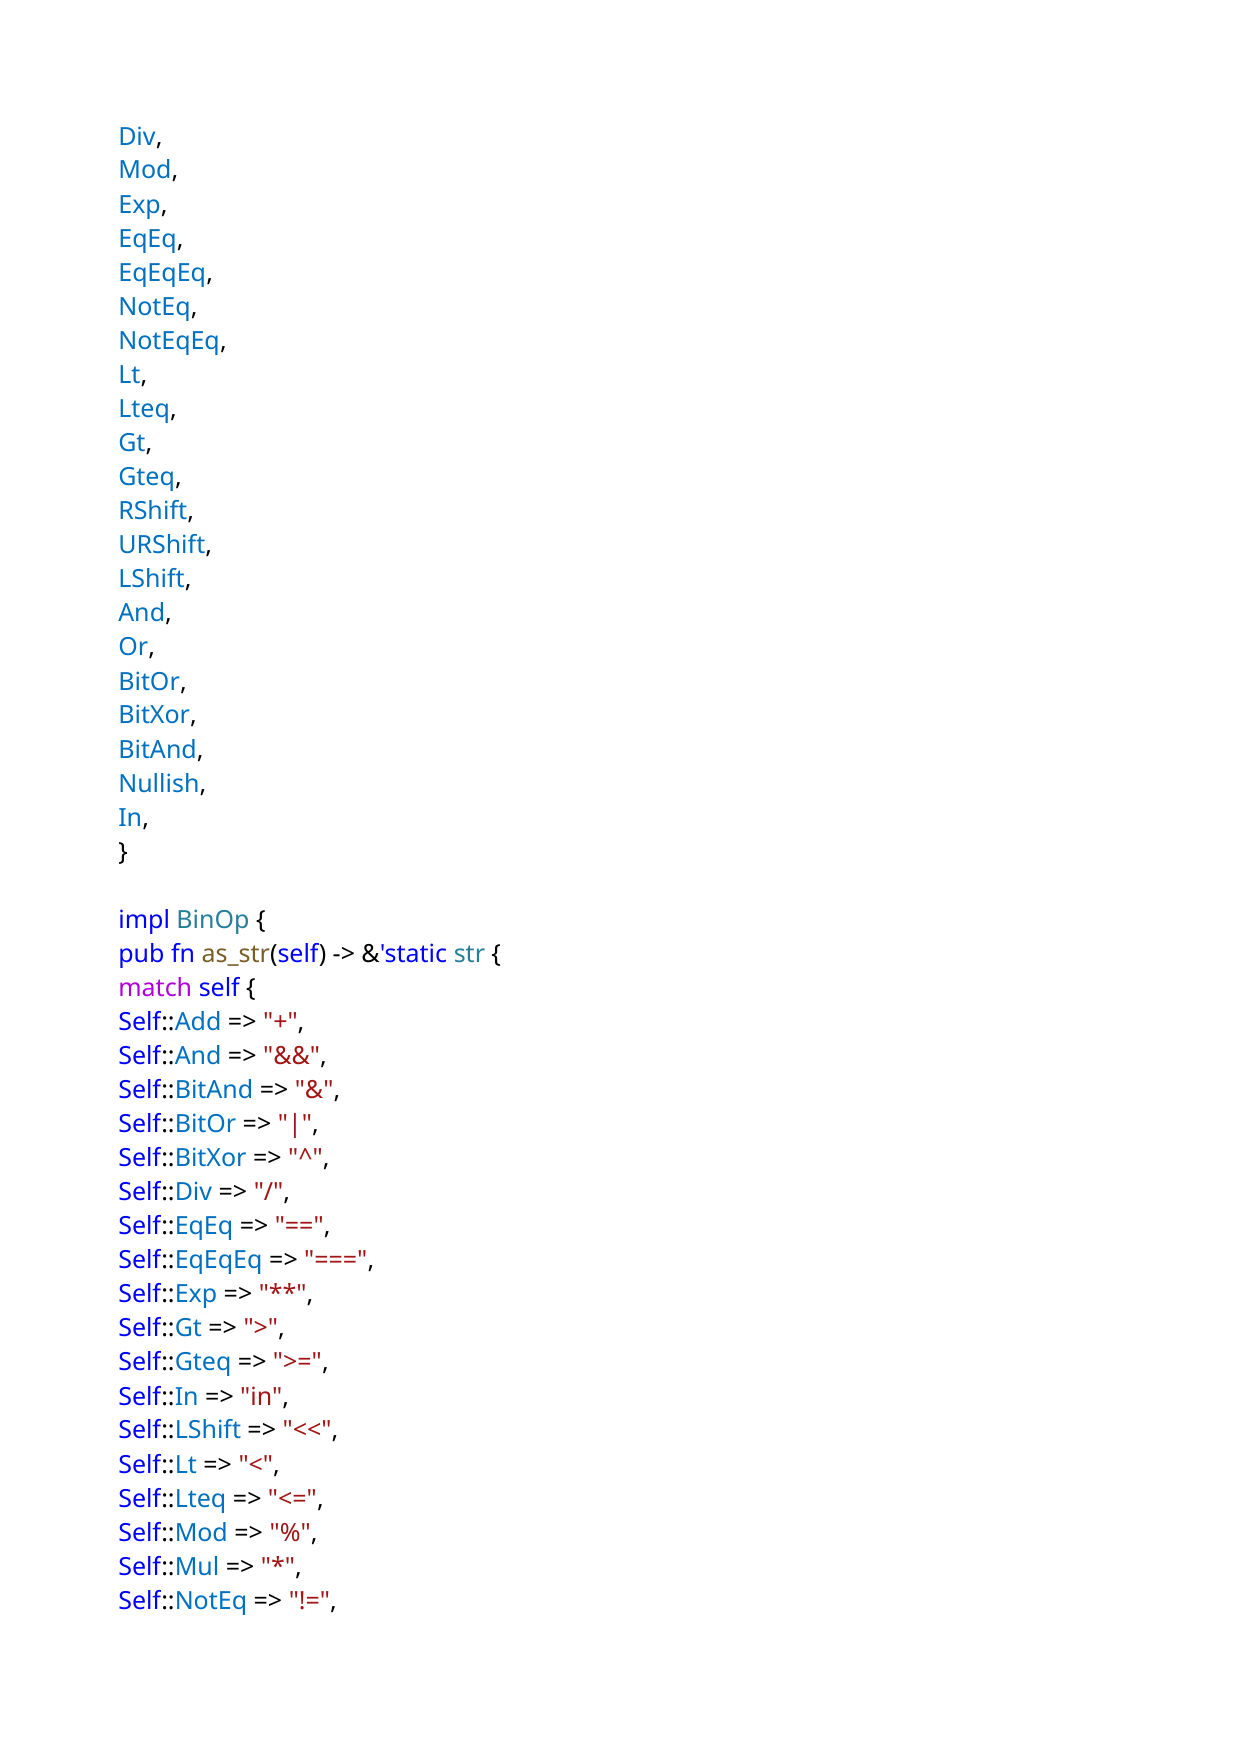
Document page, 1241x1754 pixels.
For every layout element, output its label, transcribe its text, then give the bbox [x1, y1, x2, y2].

text Self::BitXor => "^", [118, 1140, 1122, 1174]
text EqEq, [118, 220, 1122, 254]
text LShift, [118, 561, 1122, 595]
text Mod, [118, 152, 1122, 186]
text In, [118, 799, 1122, 833]
text Exp, [118, 186, 1122, 220]
text NotEqEq, [118, 322, 1122, 357]
text Self::NotEq => "!=", [118, 1582, 1122, 1617]
text Self::EqEqEq => "===", [118, 1242, 1122, 1276]
text NotEq, [118, 288, 1122, 322]
text Gteq, [118, 459, 1122, 493]
text Self::BitOr => "|", [118, 1106, 1122, 1140]
text And, [118, 595, 1122, 629]
text Self::Lt => "<", [118, 1446, 1122, 1480]
text Self::Mod => "%", [118, 1514, 1122, 1548]
text BitXor, [118, 697, 1122, 731]
text BitOr, [118, 663, 1122, 697]
text BitAnd, [118, 731, 1122, 765]
text Or, [118, 629, 1122, 663]
text Self::Lteq => "<=", [118, 1480, 1122, 1514]
text EqEqEq, [118, 254, 1122, 288]
text RShift, [118, 493, 1122, 527]
text Lt, [118, 357, 1122, 391]
text impl BinOp { [118, 901, 1122, 935]
text Self::Div => "/", [118, 1174, 1122, 1208]
text Self::BitAnd => "&", [118, 1072, 1122, 1106]
text Self::Gteq => ">=", [118, 1344, 1122, 1378]
text Self::And => "&&", [118, 1037, 1122, 1072]
text Lteq, [118, 391, 1122, 425]
text Self::Add => "+", [118, 1003, 1122, 1037]
text pub fn as_str(self) -> &'static str { [118, 935, 1122, 969]
text Self::Gt => ">", [118, 1310, 1122, 1344]
text Div, [118, 118, 1122, 152]
text Self::Exp => "**", [118, 1276, 1122, 1310]
text Self::Mul => "*", [118, 1548, 1122, 1582]
text Self::LShift => "<<", [118, 1412, 1122, 1446]
text Self::EqEq => "==", [118, 1208, 1122, 1242]
text Nullish, [118, 765, 1122, 799]
text Self::In => "in", [118, 1378, 1122, 1412]
text match self { [118, 969, 1122, 1003]
text } [118, 833, 1122, 867]
text URShift, [118, 527, 1122, 561]
text Gt, [118, 425, 1122, 459]
